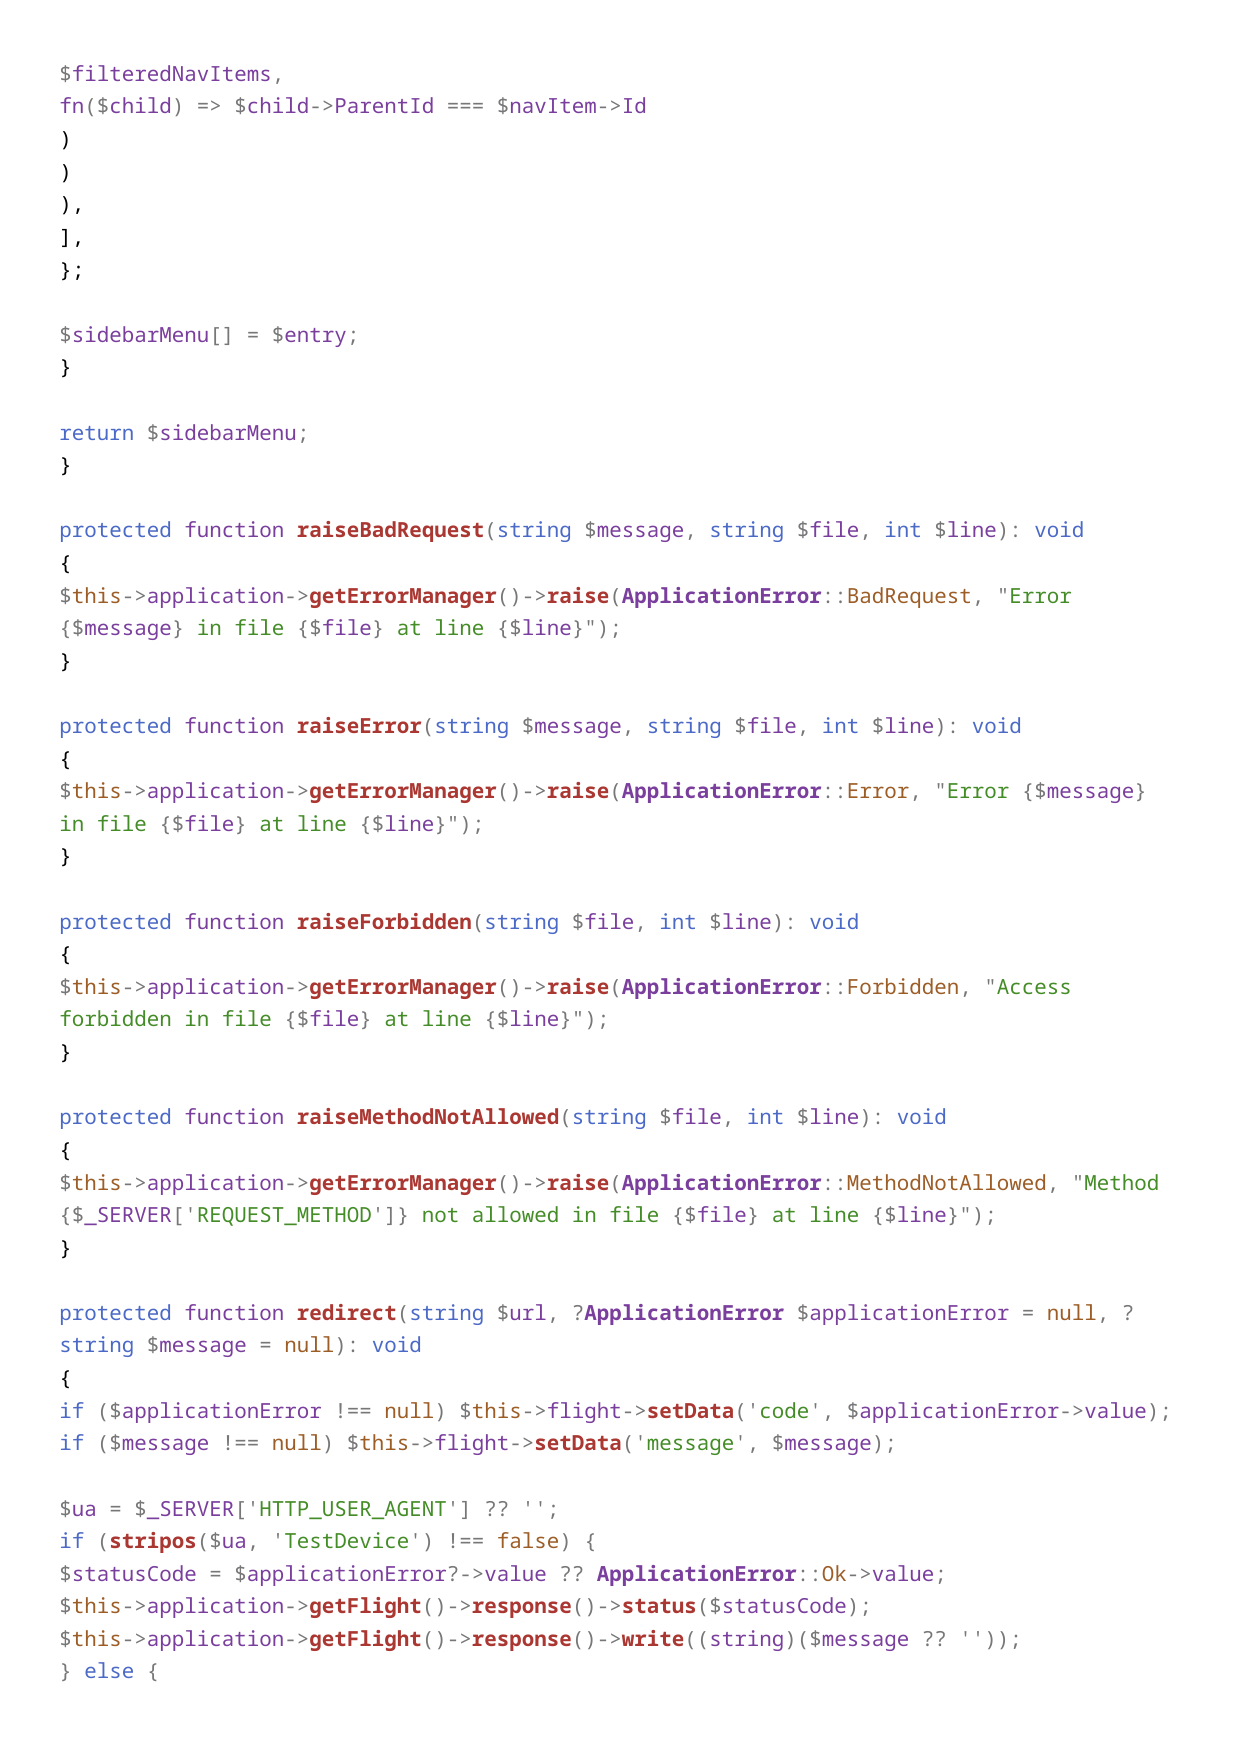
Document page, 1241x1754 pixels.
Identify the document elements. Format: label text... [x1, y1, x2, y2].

text $this->application->getErrorManager()->raise(ApplicationError::Error, "Error {$message} in file {$file} at line {$line}"); [59, 776, 1181, 837]
text { [59, 548, 1181, 577]
text ), [59, 189, 1181, 218]
text $filteredNavItems, [59, 59, 1181, 87]
text $sidebarMenu[] = $entry; [59, 320, 1181, 348]
text if ($applicationError !== null) $this->flight->setData('code', $applicationError->value); [59, 1396, 1181, 1424]
text } [59, 352, 1181, 381]
text { [59, 1363, 1181, 1392]
text } [59, 1037, 1181, 1066]
text protected function raiseForbidden(string $file, int $line): void [59, 907, 1181, 935]
text } [59, 450, 1181, 479]
text $this->application->getErrorManager()->raise(ApplicationError::BadRequest, "Error {$message} in file {$file} at line {$line}"); [59, 581, 1181, 642]
text protected function redirect(string $url, ?ApplicationError $applicationError = null, ?string $message = null): void [59, 1298, 1181, 1359]
text $this->application->getFlight()->response()->write((string)($message ?? '')); [59, 1624, 1181, 1652]
text if (stripos($ua, 'TestDevice') !== false) { [59, 1526, 1181, 1555]
text } [59, 1233, 1181, 1261]
text protected function raiseMethodNotAllowed(string $file, int $line): void [59, 1102, 1181, 1131]
text $this->application->getFlight()->response()->status($statusCode); [59, 1591, 1181, 1620]
text if ($message !== null) $this->flight->setData('message', $message); [59, 1428, 1181, 1457]
text return $sidebarMenu; [59, 418, 1181, 446]
text $statusCode = $applicationError?->value ?? ApplicationError::Ok->value; [59, 1559, 1181, 1587]
text ], [59, 222, 1181, 251]
text } [59, 842, 1181, 870]
text } else { [59, 1657, 1181, 1685]
text ) [59, 124, 1181, 153]
text $ua = $_SERVER['HTTP_USER_AGENT'] ?? ''; [59, 1494, 1181, 1522]
text } [59, 646, 1181, 674]
text { [59, 744, 1181, 772]
text protected function raiseError(string $message, string $file, int $line): void [59, 711, 1181, 739]
text $this->application->getErrorManager()->raise(ApplicationError::Forbidden, "Access forbidden in file {$file} at line {$line}"); [59, 972, 1181, 1033]
text protected function raiseBadRequest(string $message, string $file, int $line): void [59, 516, 1181, 544]
text $this->application->getErrorManager()->raise(ApplicationError::MethodNotAllowed, "Method {$_SERVER['REQUEST_METHOD']} not allowed in file {$file} at line {$line}"); [59, 1168, 1181, 1229]
text { [59, 939, 1181, 968]
text { [59, 1135, 1181, 1163]
text fn($child) => $child->ParentId === $navItem->Id [59, 92, 1181, 120]
text }; [59, 255, 1181, 283]
text ) [59, 157, 1181, 185]
